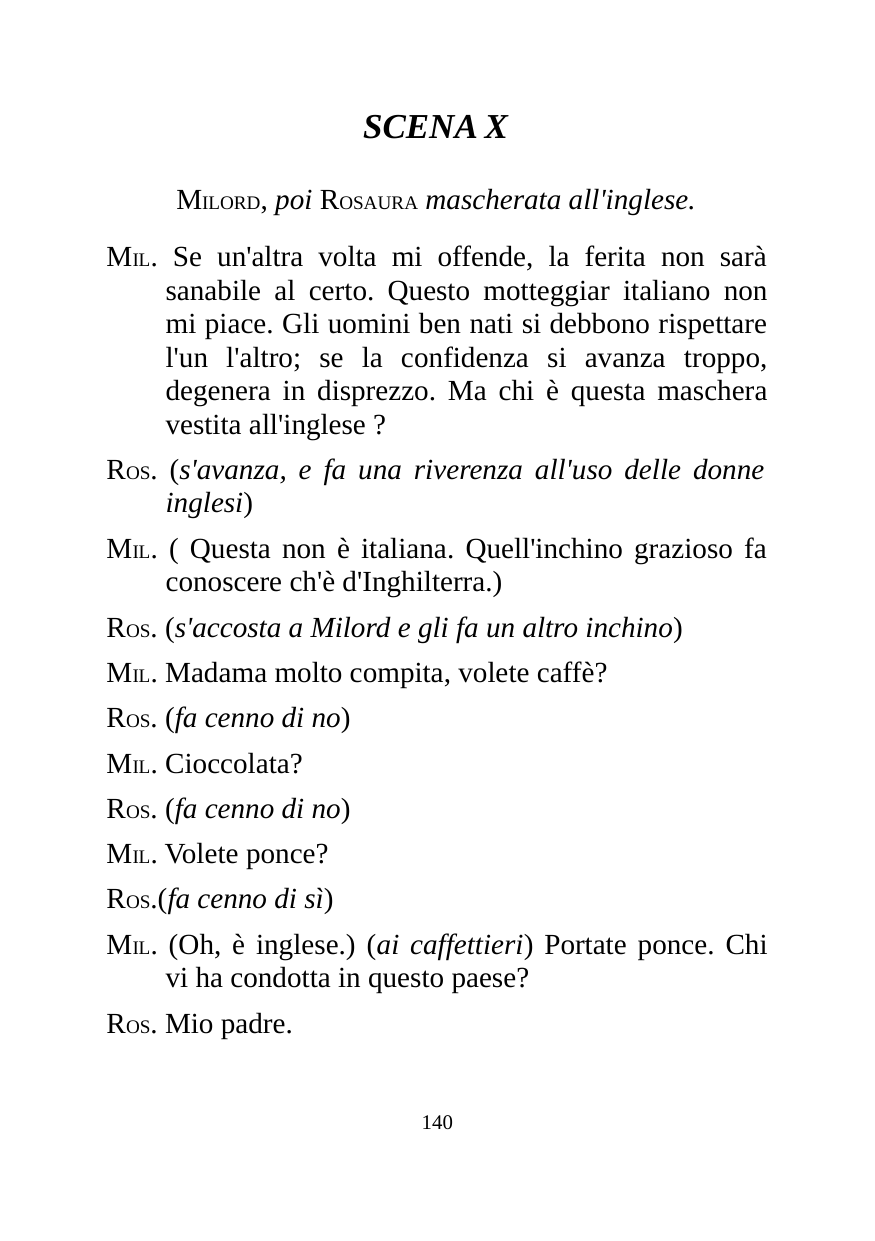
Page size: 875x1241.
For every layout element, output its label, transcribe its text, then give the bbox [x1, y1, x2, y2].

text Ros. (fa cenno di no) [106, 700, 768, 734]
text Ros. Mio padre. [106, 1006, 768, 1039]
text Mil. Madama molto compita, volete caffè? [106, 655, 768, 689]
text Ros. (s'avanza, e fa una riverenza all'uso delle donne inglesi) [106, 452, 768, 519]
text Mil. ( Questa non è italiana. Quell'inchino grazioso fa conoscere ch'è d'Inghilterra.) [106, 531, 768, 598]
text Ros. (fa cenno di no) [106, 791, 768, 824]
text Mil. Volete ponce? [106, 836, 768, 870]
text Ros.(fa cenno di sì) [106, 882, 768, 915]
text Mil. Cioccolata? [106, 746, 768, 779]
text Mil. Se un'altra volta mi offende, la ferita non sarà sanabile al certo. Questo motteggiar italiano non mi piace. Gli uomini ben nati si debbono rispettare l'un l'altro; se la confidenza si avanza troppo, degenera in disprezzo. Ma chi è questa maschera vestita all'inglese ? [106, 239, 768, 440]
subtitle SCENA X [106, 106, 768, 146]
text Ros. (s'accosta a Milord e gli fa un altro inchino) [106, 610, 768, 643]
text Milord, poi Rosaura mascherata all'inglese. [106, 182, 768, 215]
text Mil. (Oh, è inglese.) (ai caffettieri) Portate ponce. Chi vi ha condotta in questo paese? [106, 927, 768, 994]
